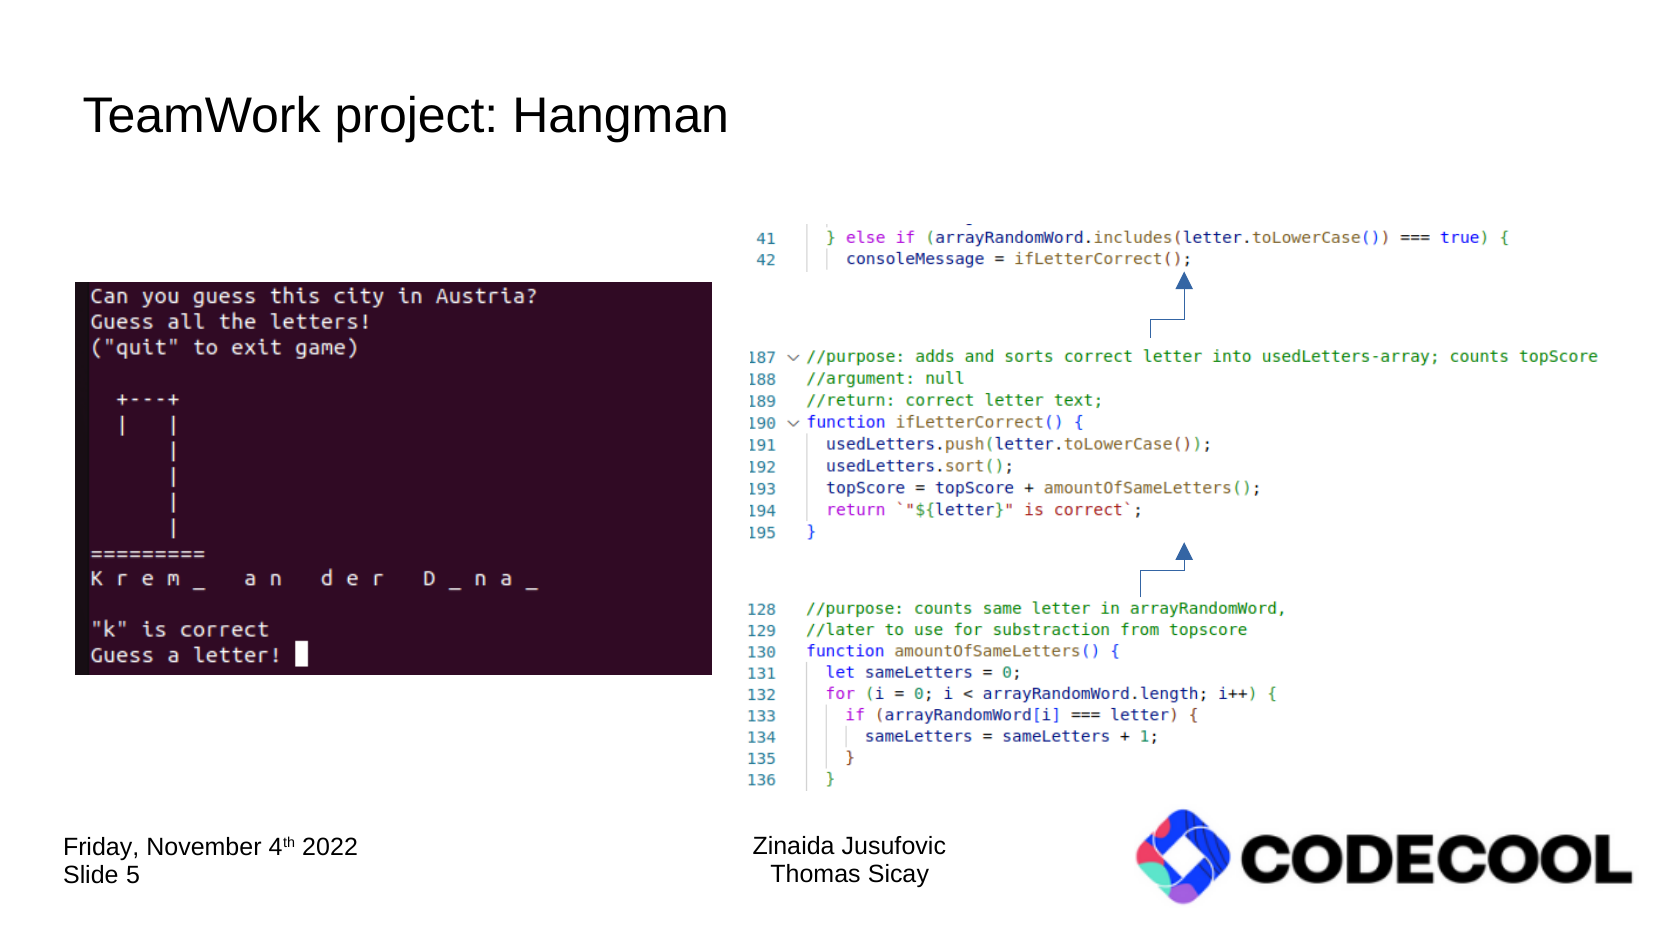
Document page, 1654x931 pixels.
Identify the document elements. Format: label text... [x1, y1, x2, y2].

text_box Zinaida Jusufovic Thomas Sicay [497, 825, 1134, 895]
picture [75, 282, 712, 675]
picture [750, 224, 1619, 272]
picture [742, 597, 1654, 931]
text_box Friday, November 4th 2022 Slide <number> [63, 832, 497, 890]
title TeamWork project: Hangman [82, 37, 1571, 193]
picture [750, 347, 1619, 543]
